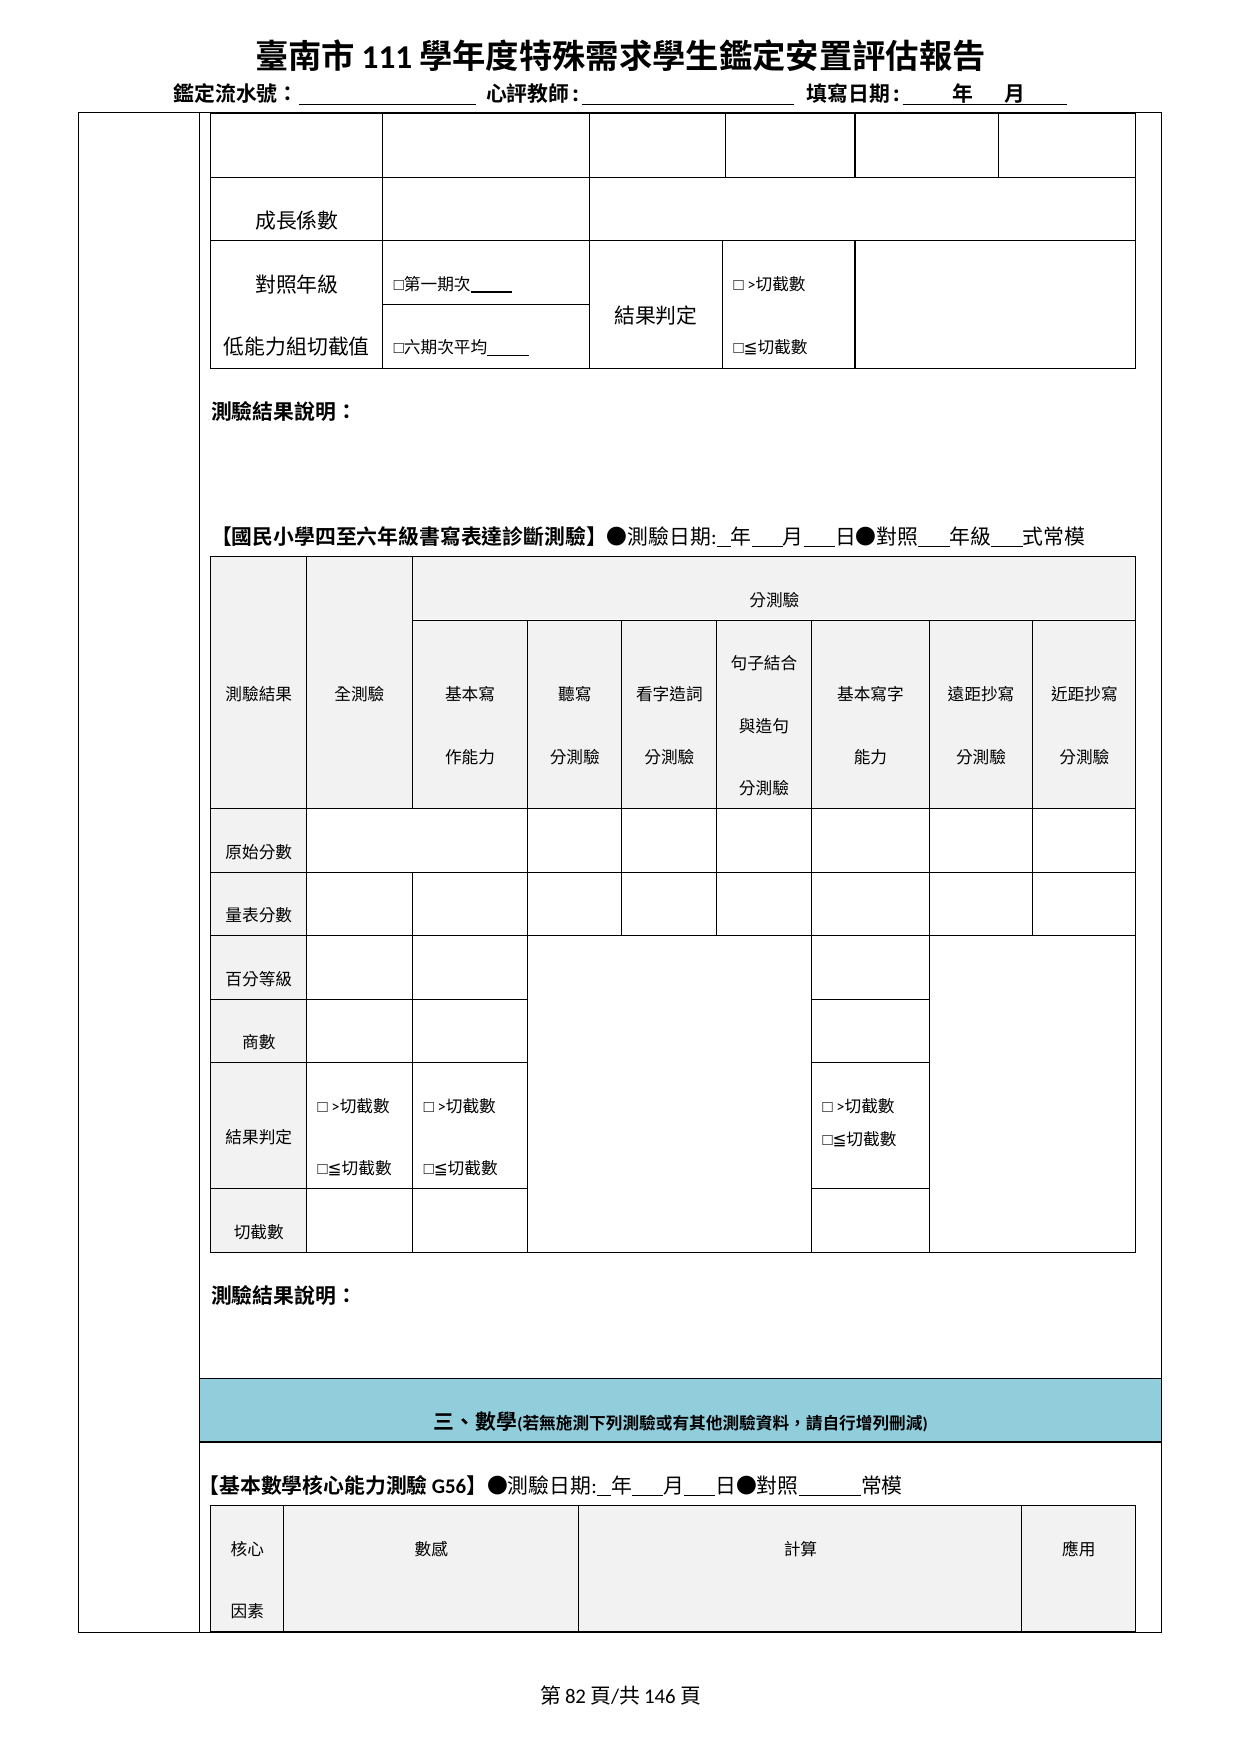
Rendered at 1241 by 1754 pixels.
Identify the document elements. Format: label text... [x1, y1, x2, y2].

table_cell [413, 936, 527, 999]
table_cell 切截數 [211, 1189, 306, 1252]
table_cell 百分等級 [211, 936, 306, 999]
table_cell 量表分數 [211, 873, 306, 935]
table_cell [211, 114, 382, 177]
table_cell [307, 936, 412, 999]
table_cell [812, 873, 929, 935]
table_cell [307, 1189, 412, 1252]
table_cell [726, 114, 854, 177]
table_header 核心 因素 [211, 1506, 283, 1631]
table_cell [1033, 873, 1135, 935]
table_cell [622, 873, 716, 935]
table_cell [856, 114, 998, 177]
table_header 分測驗 [413, 557, 1135, 619]
table_cell [717, 809, 811, 872]
table_cell □第一期次 [383, 241, 589, 304]
table_cell [930, 809, 1032, 872]
table_cell 商數 [211, 1000, 306, 1062]
table_cell 測驗結果說明： 【國民小學四至六年級書寫表達診斷測驗】●測驗日期: 年 月 日●對照 年級 式常模 測驗結果說明： [200, 113, 1161, 1378]
table_cell □ >切截數 □≦切截數 [723, 241, 854, 367]
table_cell [930, 936, 1135, 1252]
table_cell [307, 809, 527, 872]
table_cell 結果判定 [590, 241, 722, 367]
table_cell [812, 936, 929, 999]
table_cell □ >切截數 □≦切截數 [307, 1063, 412, 1188]
table_header 全測驗 [307, 557, 412, 808]
table_cell [413, 873, 527, 935]
table_cell [856, 241, 1135, 367]
table_cell □ >切截數 □≦切截數 [413, 1063, 527, 1188]
table_cell 近距抄寫 分測驗 [1033, 621, 1135, 808]
table_cell 原始分數 [211, 809, 306, 872]
table_cell [383, 178, 589, 240]
table_cell 對照年級 低能力組切截值 [211, 241, 382, 367]
table_cell [590, 114, 725, 177]
table_cell [528, 936, 811, 1252]
table_cell 聽寫 分測驗 [528, 621, 621, 808]
table_header 計算 [579, 1506, 1021, 1631]
table_cell [528, 873, 621, 935]
table_cell [717, 873, 811, 935]
table_cell [79, 113, 199, 1632]
table_cell [812, 1189, 929, 1252]
table_cell □ >切截數 □≦切截數 [812, 1063, 929, 1188]
table_cell [413, 1189, 527, 1252]
table_cell [622, 809, 716, 872]
table_cell 句子結合與造句 分測驗 [717, 621, 811, 808]
table_cell 基本寫字 能力 [812, 621, 929, 808]
table_cell 遠距抄寫 分測驗 [930, 621, 1032, 808]
table_cell [307, 873, 412, 935]
table_cell [383, 114, 589, 177]
table_cell □六期次平均 [383, 305, 589, 367]
table_cell 成長係數 [211, 178, 382, 240]
table_cell [812, 809, 929, 872]
table_cell 看字造詞分測驗 [622, 621, 716, 808]
table_cell 結果判定 [211, 1063, 306, 1188]
table_cell [999, 114, 1135, 177]
table_cell [930, 873, 1032, 935]
table_cell [413, 1000, 527, 1062]
table_cell [1033, 809, 1135, 872]
table_cell 基本寫 作能力 [413, 621, 527, 808]
table_cell [590, 178, 1135, 240]
table_cell 【基本數學核心能力測驗G56】●測驗日期: 年 月 日●對照 常模 [200, 1443, 1161, 1632]
table_header 數感 [284, 1506, 578, 1631]
table_cell [307, 1000, 412, 1062]
table_header 測驗結果 [211, 557, 306, 808]
table_cell [528, 809, 621, 872]
table_header 應用 [1022, 1506, 1135, 1631]
table_cell 三、數學(若無施測下列測驗或有其他測驗資料，請自行增列刪減) [200, 1379, 1161, 1441]
table_cell [812, 1000, 929, 1062]
